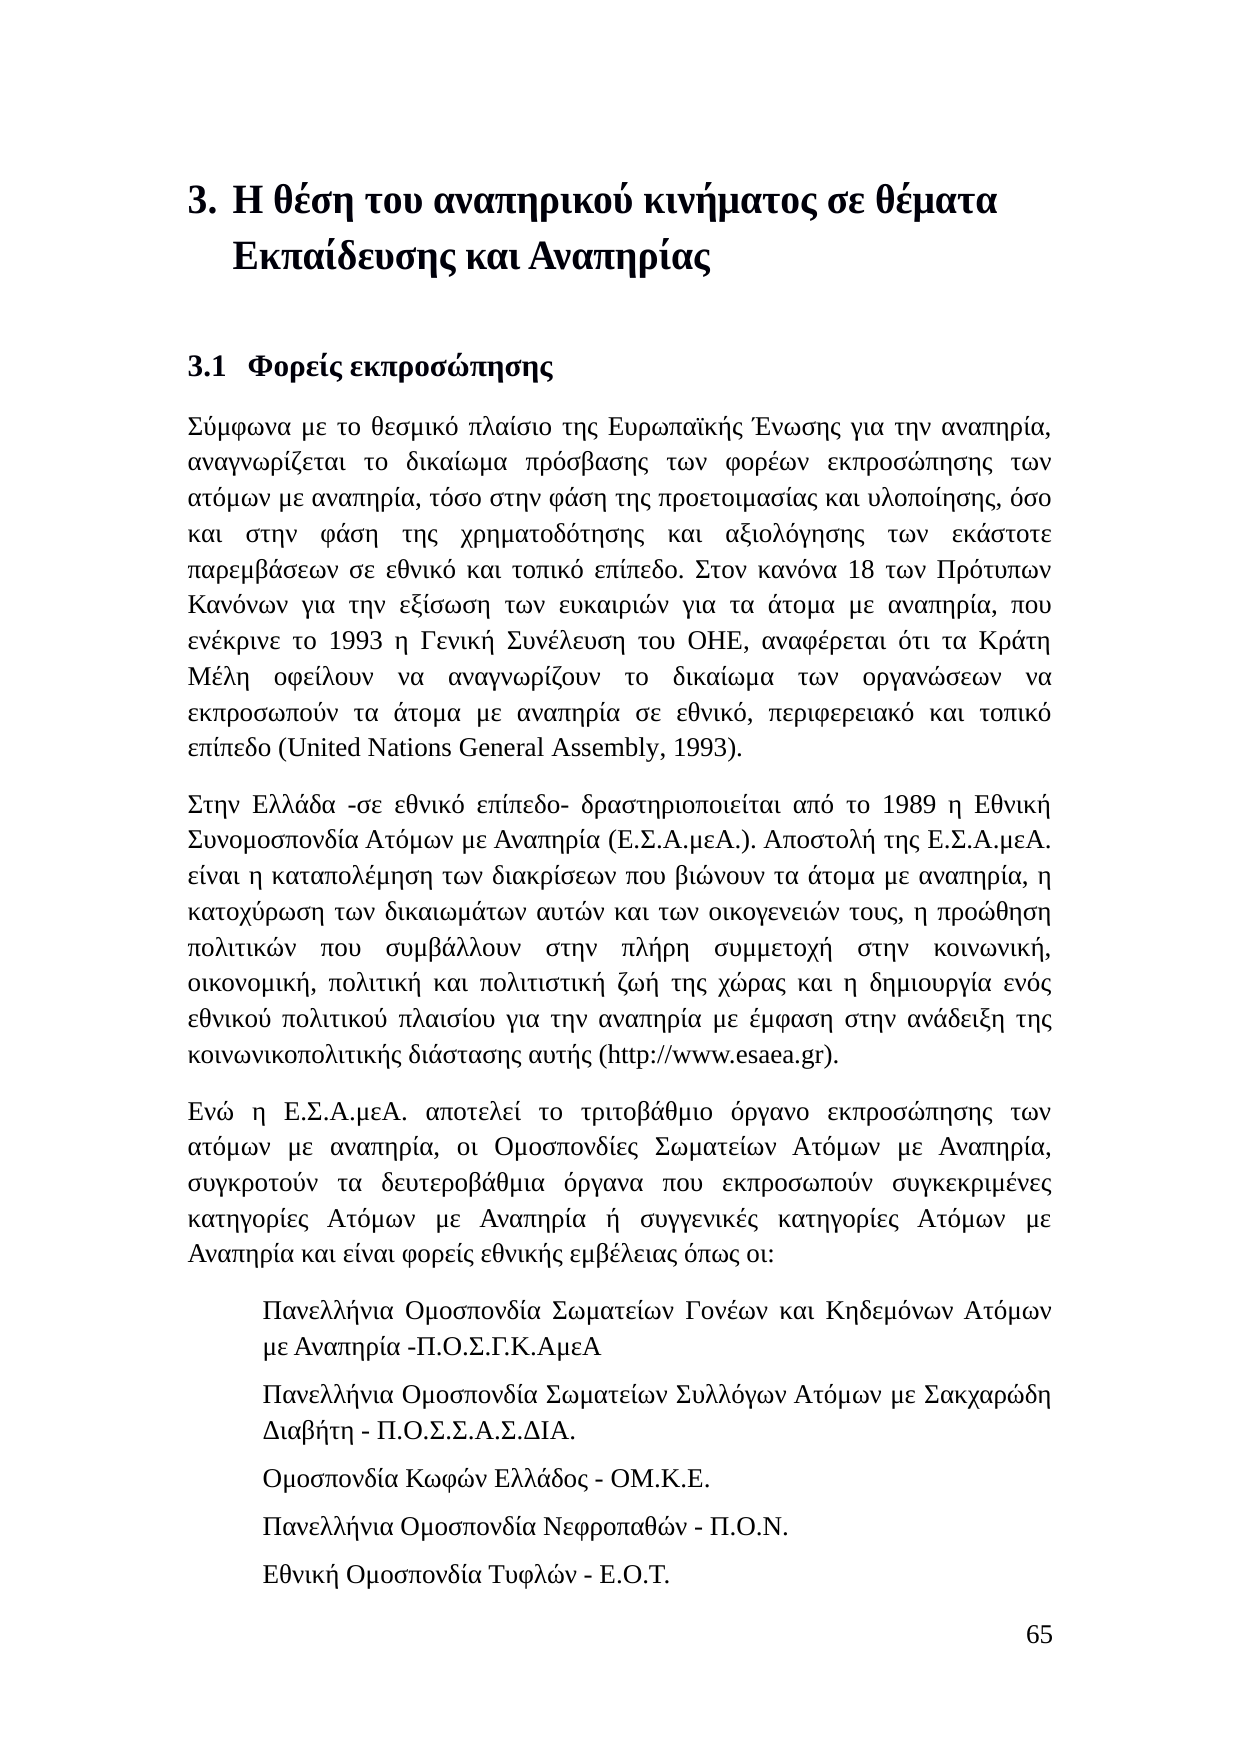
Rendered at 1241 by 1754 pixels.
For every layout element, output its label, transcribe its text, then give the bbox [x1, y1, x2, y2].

text Πανελλήνια Ομοσπονδία Νεφροπαθών - Π.Ο.Ν. [262, 1510, 1053, 1541]
text Σύμφωνα με το θεσμικό πλαίσιο της Ευρωπαϊκής Ένωσης για την αναπηρία, αναγνωρίζεται το δικαίωμα πρόσβασης των φορέων εκπροσώπησης των ατόμων με αναπηρία, τόσο στην φάση της προετοιμασίας και υλοποίησης, όσο και στην φάση της χρηματοδότησης και αξιολόγησης των εκάστοτε παρεμβάσεων σε εθνικό και τοπικό επίπεδο. Στον κανόνα 18 των Πρότυπων Κανόνων για την εξίσωση των ευκαιριών για τα άτομα με αναπηρία, που ενέκρινε το 1993 η Γενική Συνέλευση του ΟΗΕ, αναφέρεται ότι τα Κράτη Μέλη οφείλουν να αναγνωρίζουν το δικαίωμα των οργανώσεων να εκπροσωπούν τα άτομα με αναπηρία σε εθνικό, περιφερειακό και τοπικό επίπεδο (United Nations General Assembly, 1993). [187, 410, 1053, 762]
text Πανελλήνια Ομοσπονδία Σωματείων Συλλόγων Ατόμων με Σακχαρώδη Διαβήτη - Π.Ο.Σ.Σ.Α.Σ.ΔΙΑ. [262, 1378, 1053, 1445]
subtitle Φορείς εκπροσώπησης [187, 348, 1053, 384]
text Πανελλήνια Ομοσπονδία Σωματείων Γονέων και Κηδεμόνων Ατόμων με Αναπηρία -Π.Ο.Σ.Γ.Κ.ΑμεΑ [262, 1294, 1053, 1361]
text Στην Ελλάδα -σε εθνικό επίπεδο- δραστηριοποιείται από το 1989 η Εθνική Συνομοσπονδία Ατόμων με Αναπηρία (Ε.Σ.Α.μεΑ.). Αποστολή της Ε.Σ.Α.μεΑ. είναι η καταπολέμηση των διακρίσεων που βιώνουν τα άτομα με αναπηρία, η κατοχύρωση των δικαιωμάτων αυτών και των οικογενειών τους, η προώθηση πολιτικών που συμβάλλουν στην πλήρη συμμετοχή στην κοινωνική, οικονομική, πολιτική και πολιτιστική ζωή της χώρας και η δημιουργία ενός εθνικού πολιτικού πλαισίου για την αναπηρία με έμφαση στην ανάδειξη της κοινωνικοπολιτικής διάστασης αυτής (http://www.esaea.gr). [187, 788, 1053, 1069]
text Ενώ η Ε.Σ.Α.μεΑ. αποτελεί το τριτοβάθμιο όργανο εκπροσώπησης των ατόμων με αναπηρία, οι Ομοσπονδίες Σωματείων Ατόμων με Αναπηρία, συγκροτούν τα δευτεροβάθμια όργανα που εκπροσωπούν συγκεκριμένες κατηγορίες Ατόμων με Αναπηρία ή συγγενικές κατηγορίες Ατόμων με Αναπηρία και είναι φορείς εθνικής εμβέλειας όπως οι: [187, 1094, 1053, 1269]
text Εθνική Ομοσπονδία Τυφλών - Ε.Ο.Τ. [262, 1558, 1053, 1589]
subtitle Η θέση του αναπηρικού κινήματος σε θέματα Εκπαίδευσης και Αναπηρίας [187, 175, 1053, 278]
text Ομοσπονδία Κωφών Ελλάδος - ΟΜ.Κ.Ε. [262, 1462, 1053, 1493]
